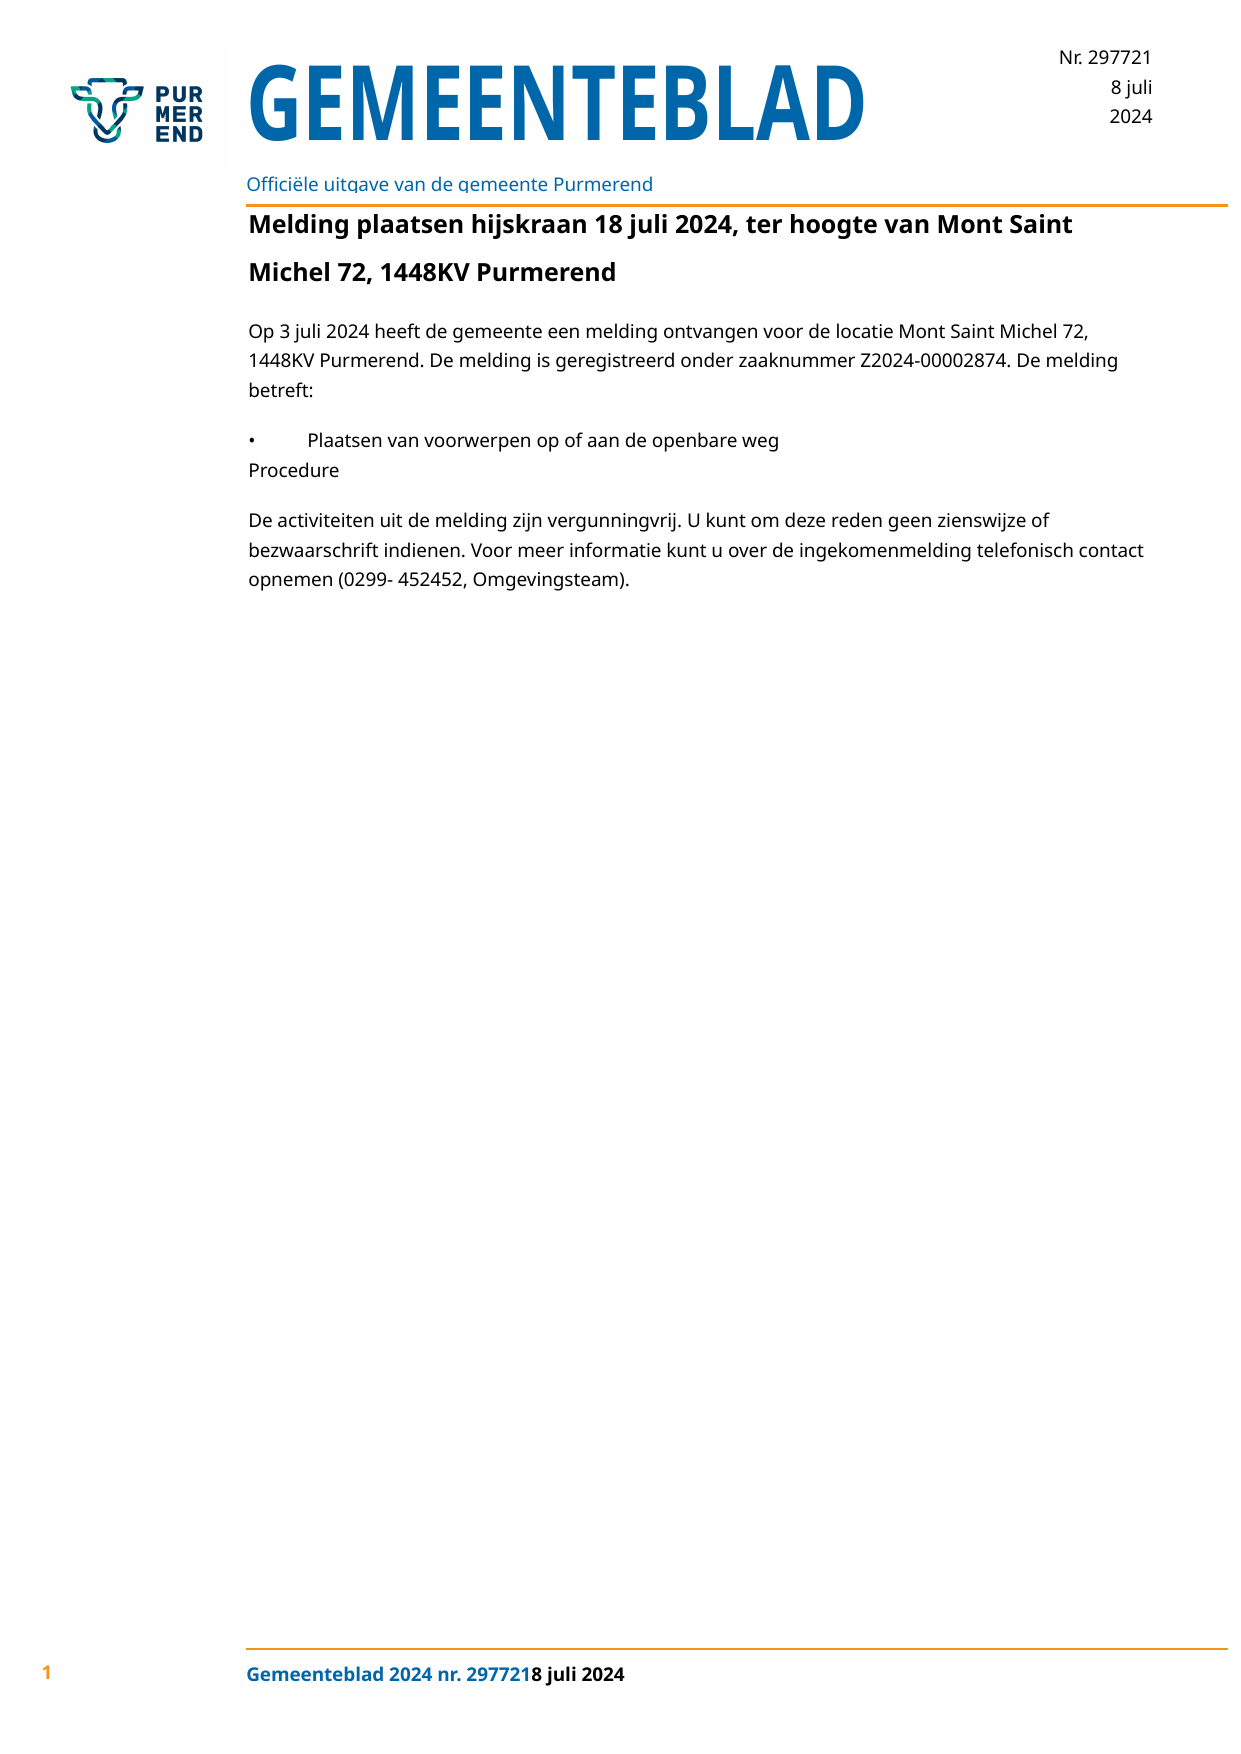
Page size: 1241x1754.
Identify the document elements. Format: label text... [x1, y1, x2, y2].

text Op 3 juli 2024 heeft de gemeente een melding ontvangen voor de locatie Mont Saint Michel 72, 1448KV Purmerend. De melding is geregistreerd onder zaaknummer Z2024-00002874. De melding betreft: [248, 318, 1152, 403]
text Melding plaatsen hijskraan 18 juli 2024, ter hoogte van Mont Saint Michel 72, 1448KV Purmerend [248, 207, 1152, 288]
picture [41, 47, 231, 172]
text De activiteiten uit de melding zijn vergunningvrij. U kunt om deze reden geen zienswijze of bezwaarschrift indienen. Voor meer informatie kunt u over de ingekomenmelding telefonisch contact opnemen (0299- 452452, Omgevingsteam). [248, 507, 1152, 592]
text Procedure [248, 457, 1152, 483]
list Plaatsen van voorwerpen op of aan de openbare weg [248, 427, 1152, 453]
